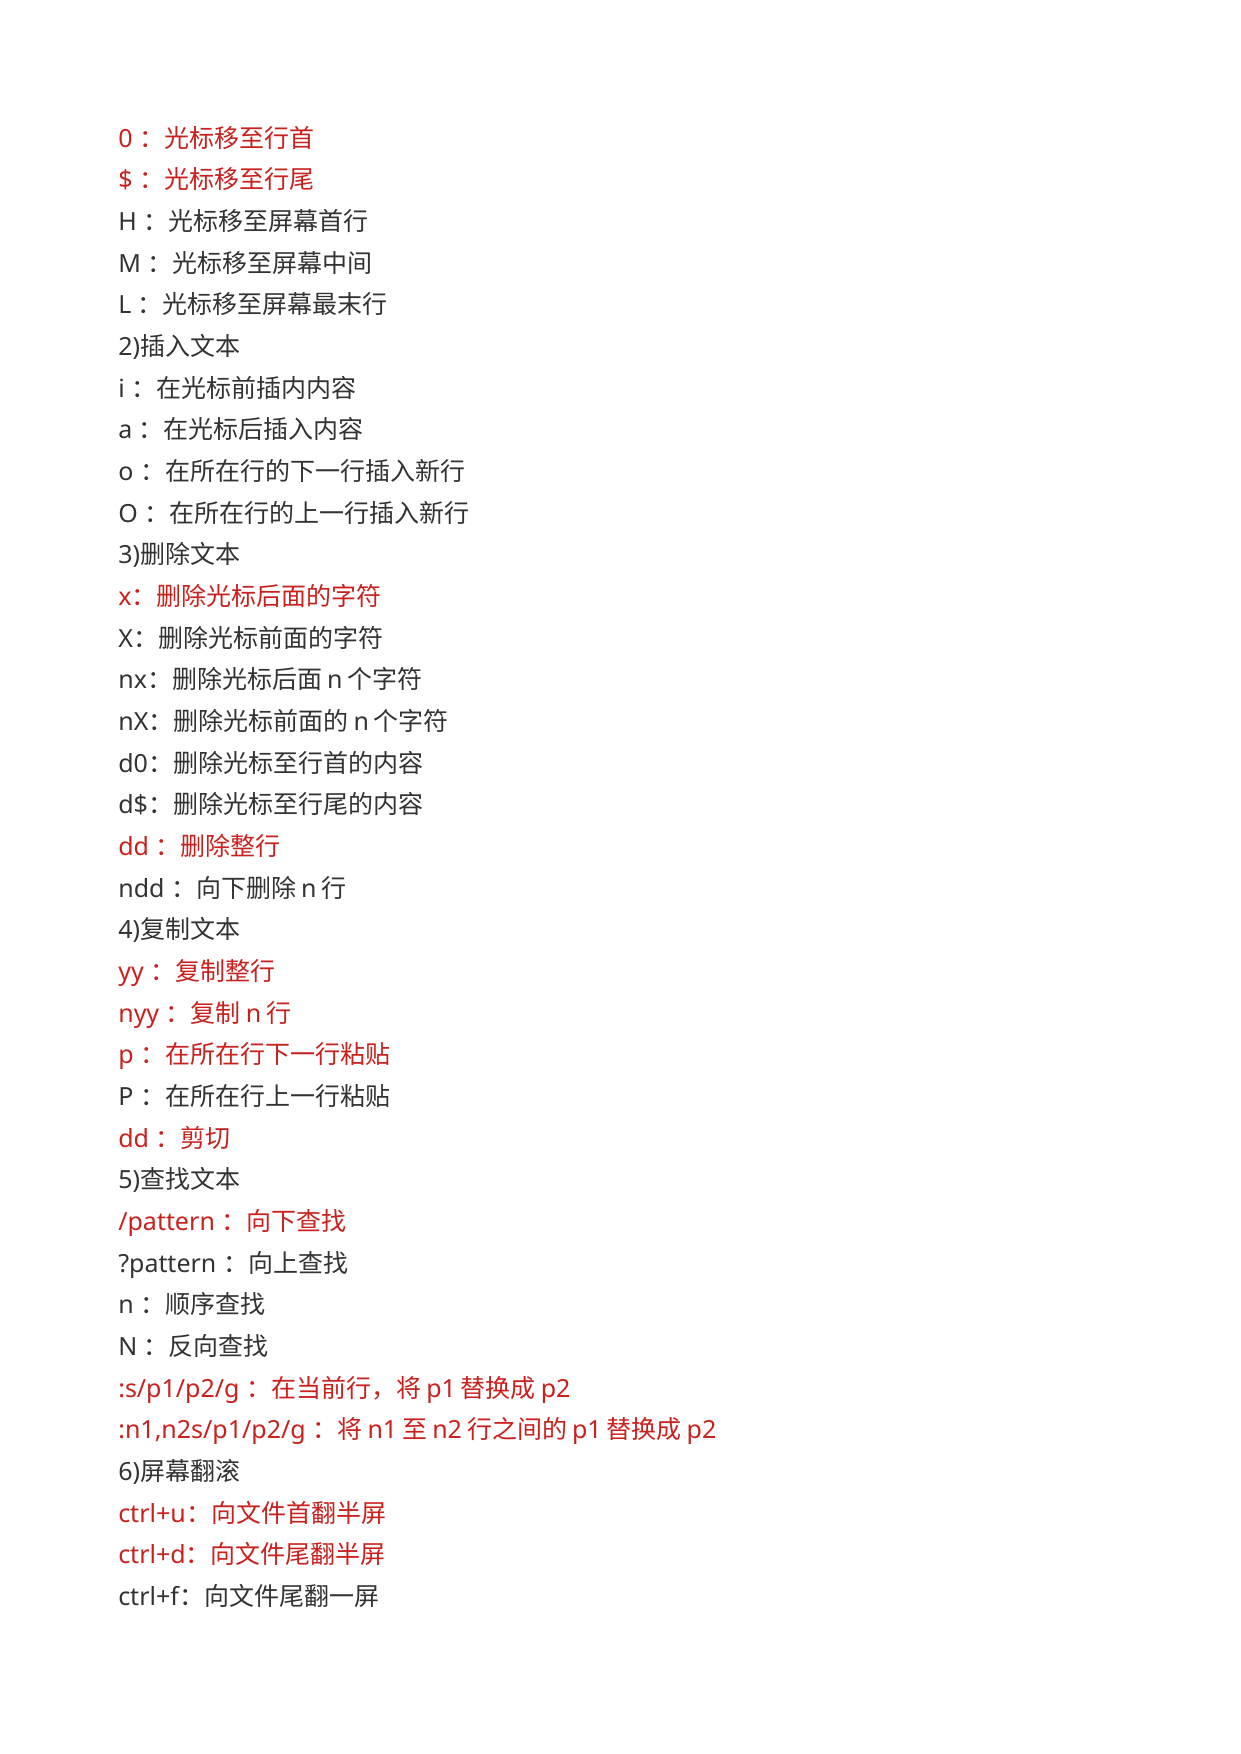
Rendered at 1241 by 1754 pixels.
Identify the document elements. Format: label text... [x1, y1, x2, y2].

text x：删除光标后面的字符 [118, 576, 1122, 613]
text 0 ：光标移至行首 [118, 118, 1122, 154]
text 6)屏幕翻滚 [118, 1451, 1122, 1488]
text p ：在所在行下一行粘贴 [118, 1035, 1122, 1071]
text nX：删除光标前面的n个字符 [118, 701, 1122, 738]
text a ：在光标后插入内容 [118, 410, 1122, 446]
text nyy ：复制n行 [118, 993, 1122, 1029]
text O ：在所在行的上一行插入新行 [118, 493, 1122, 529]
text nx：删除光标后面n个字符 [118, 660, 1122, 696]
text dd ：剪切 [118, 1118, 1122, 1154]
text yy ：复制整行 [118, 951, 1122, 988]
text 2)插入文本 [118, 326, 1122, 363]
text P ：在所在行上一行粘贴 [118, 1076, 1122, 1113]
text L ：光标移至屏幕最末行 [118, 285, 1122, 321]
text ctrl+d：向文件尾翻半屏 [118, 1535, 1122, 1571]
text 3)删除文本 [118, 535, 1122, 571]
text H ：光标移至屏幕首行 [118, 201, 1122, 238]
text N ：反向查找 [118, 1326, 1122, 1363]
text o ：在所在行的下一行插入新行 [118, 451, 1122, 488]
text /pattern ：向下查找 [118, 1201, 1122, 1238]
text $ ：光标移至行尾 [118, 160, 1122, 196]
text :n1,n2s/p1/p2/g ：将n1至n2行之间的p1替换成p2 [118, 1410, 1122, 1446]
text d0：删除光标至行首的内容 [118, 743, 1122, 779]
text ctrl+f：向文件尾翻一屏 [118, 1576, 1122, 1613]
text M ：光标移至屏幕中间 [118, 243, 1122, 279]
text dd ：删除整行 [118, 826, 1122, 863]
text ctrl+u：向文件首翻半屏 [118, 1493, 1122, 1529]
text d$：删除光标至行尾的内容 [118, 785, 1122, 821]
text 5)查找文本 [118, 1160, 1122, 1196]
text :s/p1/p2/g ：在当前行，将p1替换成p2 [118, 1368, 1122, 1404]
text 4)复制文本 [118, 910, 1122, 946]
text ndd ：向下删除n行 [118, 868, 1122, 904]
text ?pattern ：向上查找 [118, 1243, 1122, 1279]
text X：删除光标前面的字符 [118, 618, 1122, 654]
text i ：在光标前插内内容 [118, 368, 1122, 404]
text n ：顺序查找 [118, 1285, 1122, 1321]
